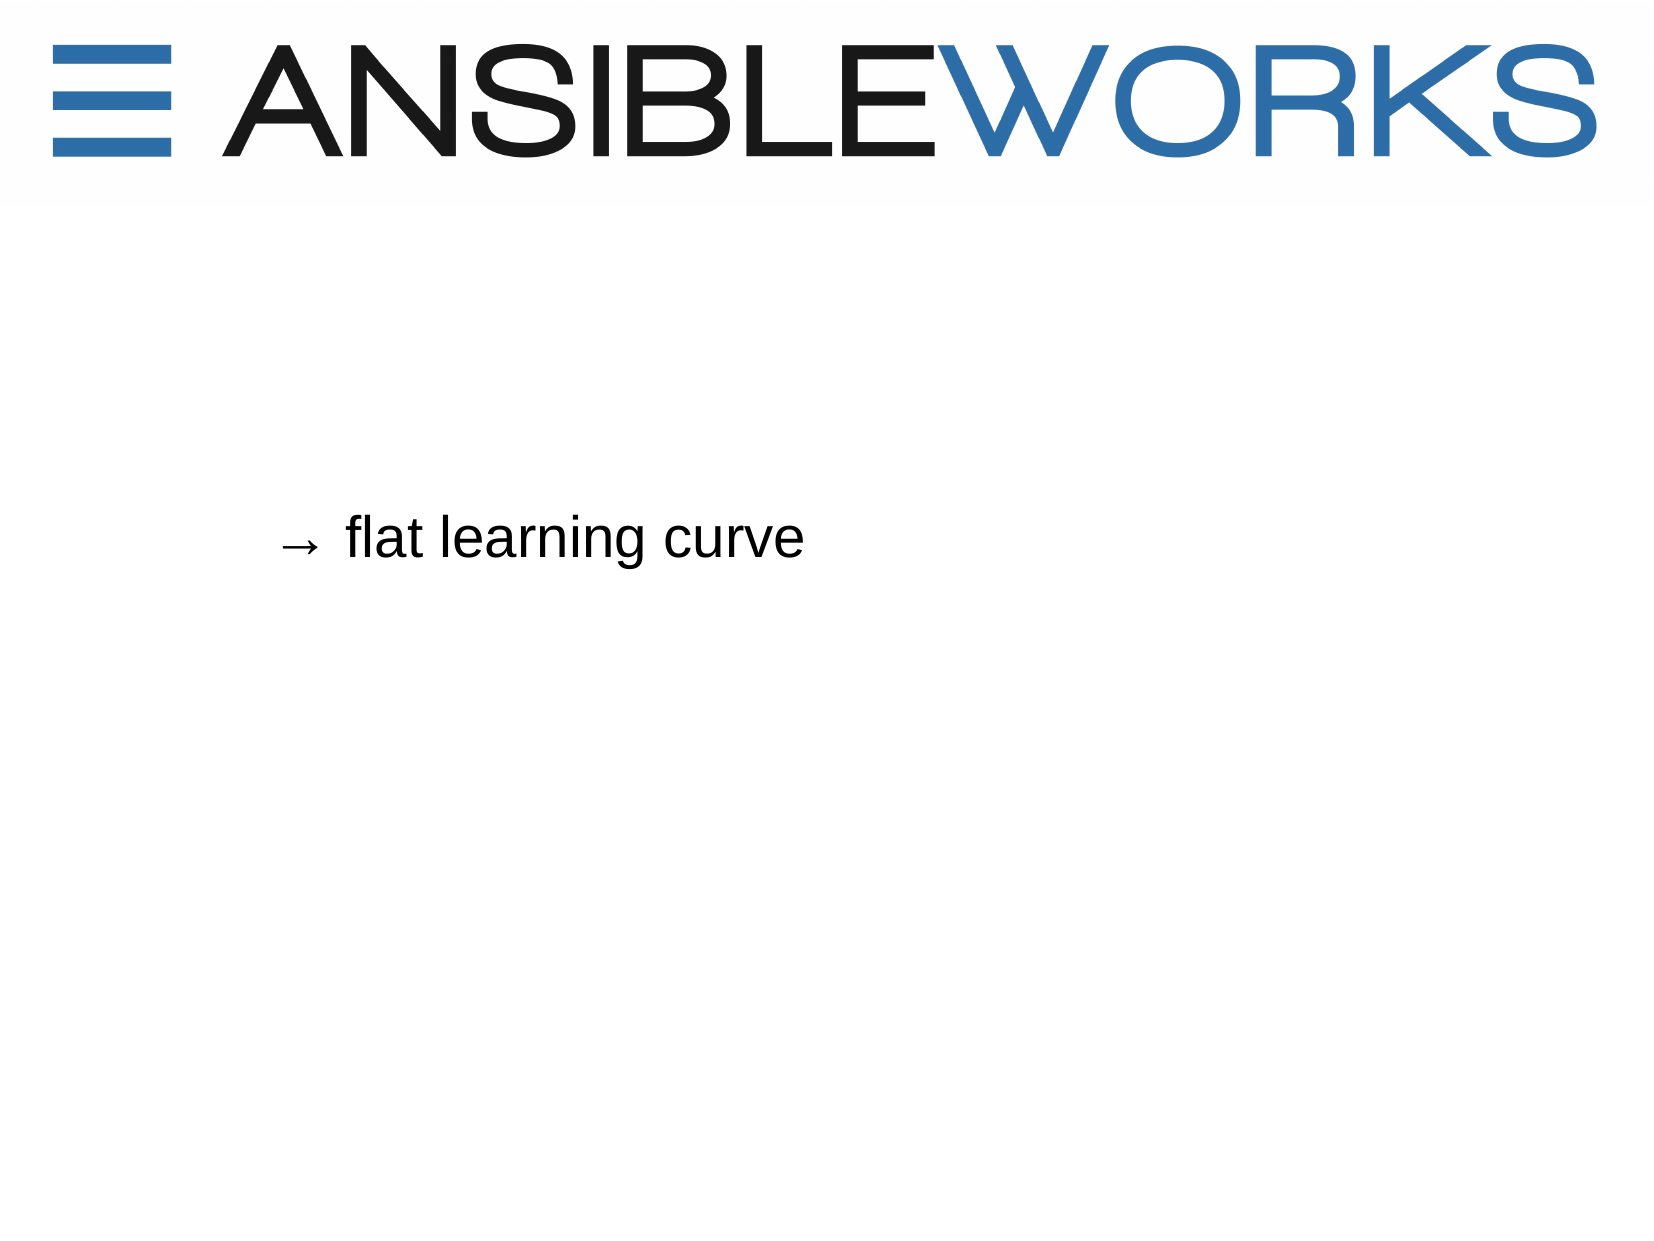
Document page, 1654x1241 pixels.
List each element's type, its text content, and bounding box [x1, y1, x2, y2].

picture [0, 2, 1654, 205]
text_box → flat learning curve [256, 465, 822, 545]
